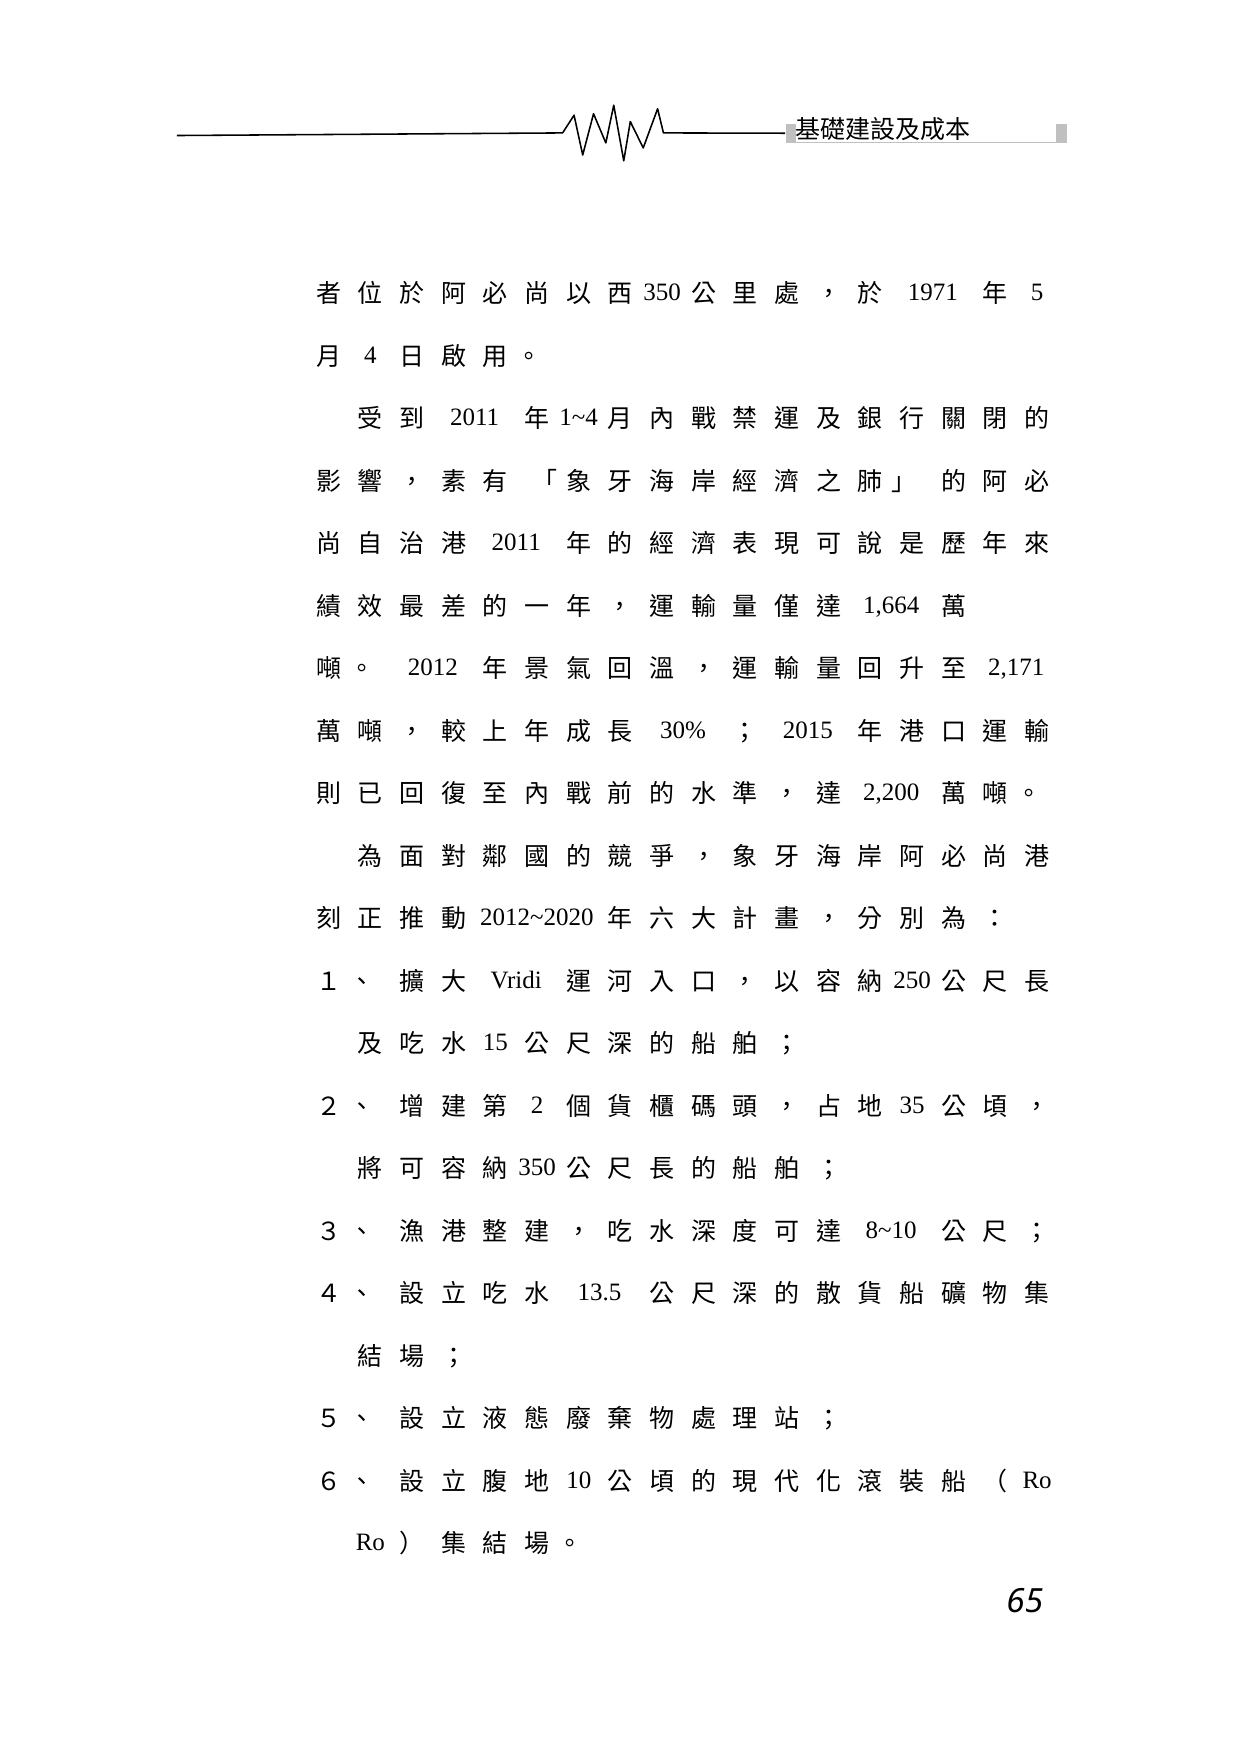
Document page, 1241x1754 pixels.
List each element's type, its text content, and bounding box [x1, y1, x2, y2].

text ２、增建第2個貨櫃碼頭，占地35公頃，將可容納350公尺長的船舶； [281, 1063, 1058, 1188]
text 受到2011年1~4月內戰禁運及銀行關閉的影響，素有「象牙海岸經濟之肺」的阿必尚自治港2011年的經濟表現可說是歷年來績效最差的一年，運輸量僅達1,664萬噸。2012年景氣回溫，運輸量回升至2,171萬噸，較上年成長30%；2015年港口運輸則已回復至內戰前的水準，達2,200萬噸。 [281, 375, 1058, 813]
text 為面對鄰國的競爭，象牙海岸阿必尚港刻正推動2012~2020年六大計畫，分別為： [281, 813, 1058, 938]
text ６、設立腹地10公頃的現代化滾裝船（Ro Ro）集結場。 [281, 1438, 1058, 1563]
text ４、設立吃水13.5公尺深的散貨船礦物集結場； [281, 1250, 1058, 1375]
text ３、漁港整建，吃水深度可達8~10公尺； [281, 1188, 1058, 1250]
text １、擴大Vridi運河入口，以容納250公尺長及吃水15公尺深的船舶； [281, 938, 1058, 1063]
text ５、設立液態廢棄物處理站； [281, 1375, 1058, 1438]
text 者位於阿必尚以西350公里處，於1971年5月4日啟用。 [281, 250, 1058, 375]
